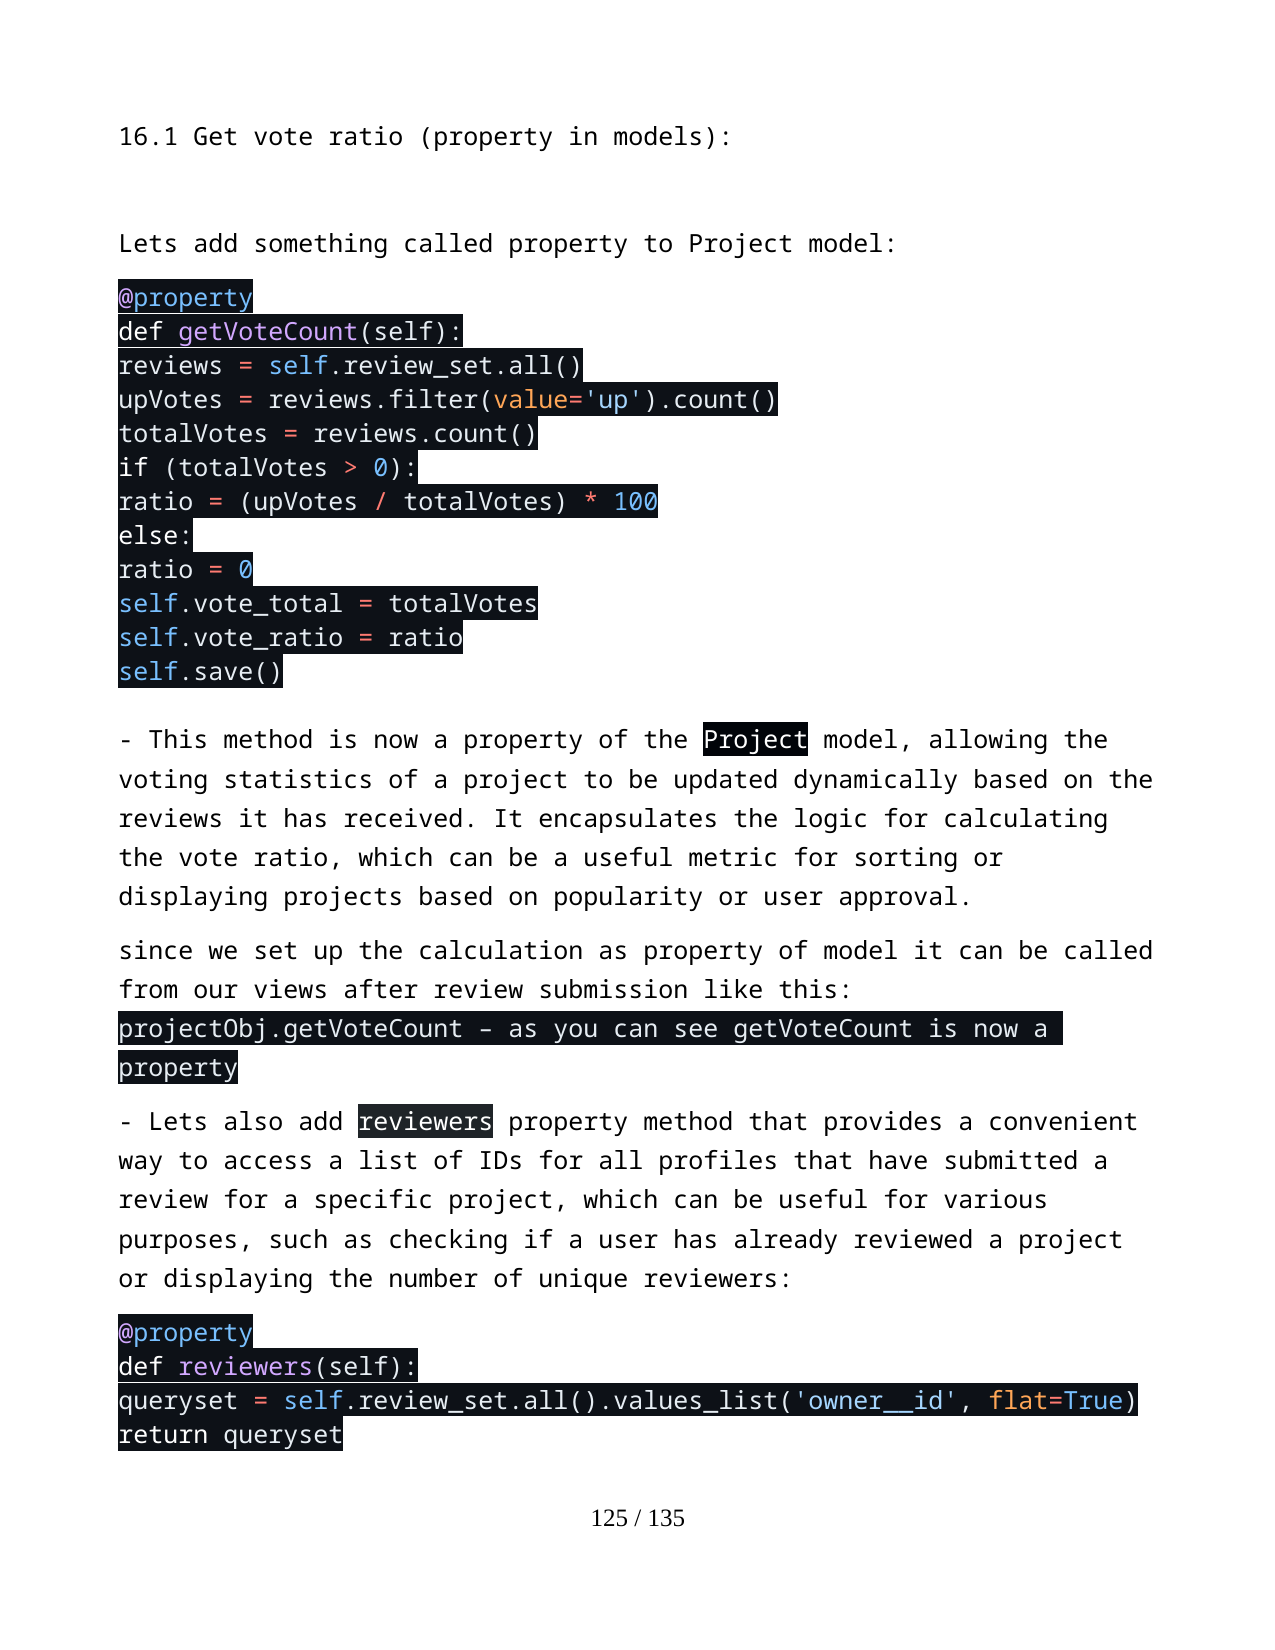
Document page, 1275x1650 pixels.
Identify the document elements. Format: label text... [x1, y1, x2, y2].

text def getVoteCount(self): [118, 313, 1157, 347]
text 16.1 Get vote ratio (property in models): [118, 118, 1157, 152]
text self.save() [118, 654, 1157, 688]
text if (totalVotes > 0): [118, 450, 1157, 484]
text @property [118, 1314, 1157, 1348]
text ratio = 0 [118, 552, 1157, 586]
text def reviewers(self): [118, 1348, 1157, 1382]
text since we set up the calculation as property of model it can be called from our views after review submission like this: projectObj.getVoteCount – as you can see getVoteCount is now a property [118, 933, 1157, 1084]
text - Lets also add reviewers property method that provides a convenient way to access a list of IDs for all profiles that have submitted a review for a specific project, which can be useful for various purposes, such as checking if a user has already reviewed a project or displaying the number of unique reviewers: [118, 1104, 1157, 1294]
text ratio = (upVotes / totalVotes) * 100 [118, 484, 1157, 518]
text return queryset [118, 1416, 1157, 1451]
text self.vote_total = totalVotes [118, 586, 1157, 620]
text @property [118, 279, 1157, 313]
text - This method is now a property of the Project model, allowing the voting statistics of a project to be updated dynamically based on the reviews it has received. It encapsulates the logic for calculating the vote ratio, which can be a useful metric for sorting or displaying projects based on popularity or user approval. [118, 722, 1157, 913]
text Lets add something called property to Project model: [118, 226, 1157, 260]
text reviews = self.review_set.all() [118, 347, 1157, 382]
text else: [118, 518, 1157, 552]
text queryset = self.review_set.all().values_list('owner__id', flat=True) [118, 1382, 1157, 1416]
text self.vote_ratio = ratio [118, 620, 1157, 654]
text upVotes = reviews.filter(value='up').count() [118, 382, 1157, 416]
text totalVotes = reviews.count() [118, 416, 1157, 450]
